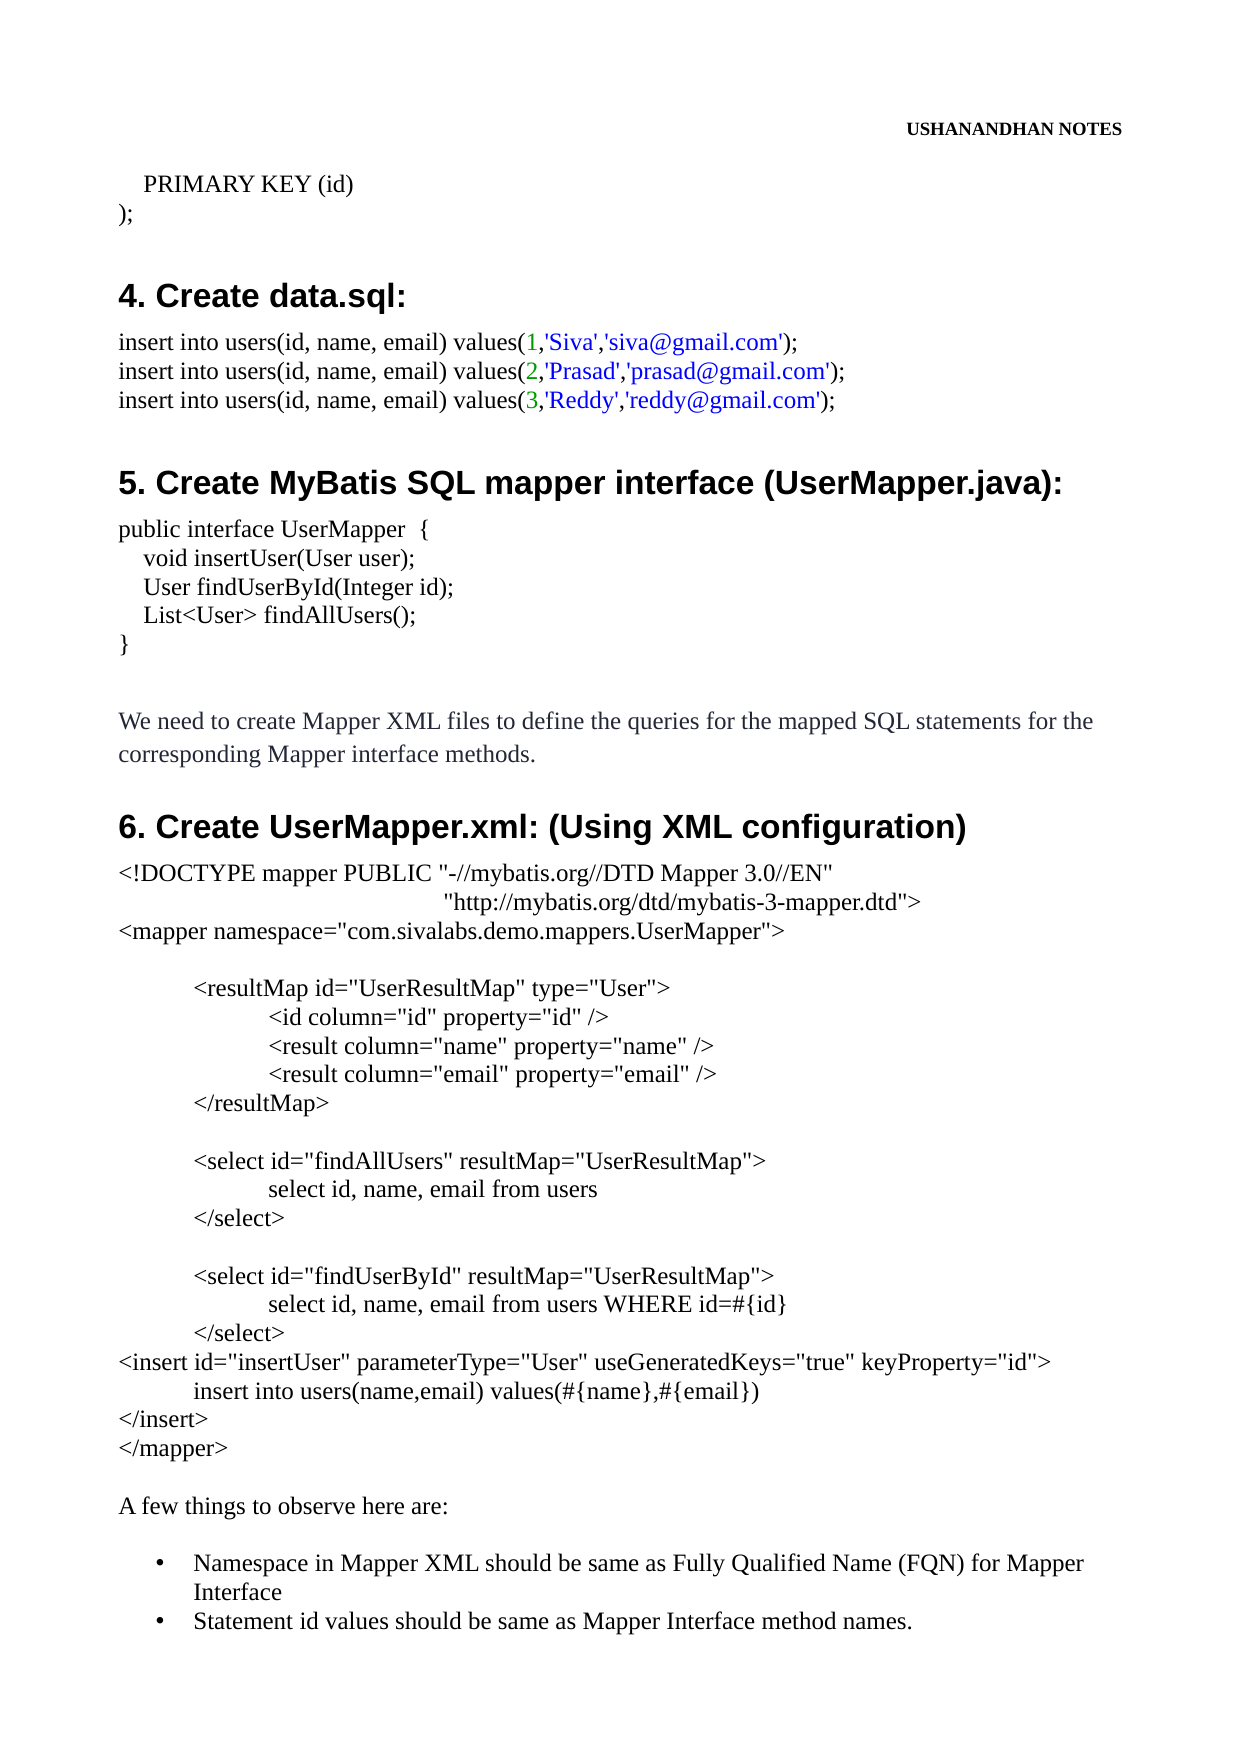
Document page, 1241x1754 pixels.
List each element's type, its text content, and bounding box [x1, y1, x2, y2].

text <select id="findAllUsers" resultMap="UserResultMap"> [118, 1146, 1122, 1174]
text <mapper namespace="com.sivalabs.demo.mappers.UserMapper"> [118, 916, 1122, 944]
text select id, name, email from users [118, 1174, 1122, 1203]
text </select> [118, 1318, 1122, 1347]
text insert into users(id, name, email) values(2,'Prasad','prasad@gmail.com'); [118, 356, 1122, 385]
text "http://mybatis.org/dtd/mybatis-3-mapper.dtd"> [118, 887, 1122, 916]
text A few things to observe here are: [118, 1491, 1122, 1519]
text insert into users(id, name, email) values(3,'Reddy','reddy@gmail.com'); [118, 385, 1122, 414]
text insert into users(id, name, email) values(1,'Siva','siva@gmail.com'); [118, 327, 1122, 356]
text } [118, 629, 1122, 658]
text ); [118, 198, 1122, 227]
subtitle 4. Create data.sql: [118, 276, 1122, 315]
text List<User> findAllUsers(); [118, 601, 1122, 629]
subtitle 5. Create MyBatis SQL mapper interface (UserMapper.java): [118, 463, 1122, 502]
text <result column="email" property="email" /> [118, 1059, 1122, 1088]
text <result column="name" property="name" /> [118, 1031, 1122, 1059]
text <id column="id" property="id" /> [118, 1002, 1122, 1031]
text User findUserById(Integer id); [118, 572, 1122, 601]
subtitle 6. Create UserMapper.xml: (Using XML configuration) [118, 807, 1122, 846]
text public interface UserMapper { [118, 514, 1122, 543]
list Statement id values should be same as Mapper Interface method names. [156, 1606, 1122, 1634]
text <resultMap id="UserResultMap" type="User"> [118, 973, 1122, 1002]
text </resultMap> [118, 1088, 1122, 1117]
list Namespace in Mapper XML should be same as Fully Qualified Name (FQN) for Mapper Interface [156, 1548, 1122, 1606]
text </mapper> [118, 1433, 1122, 1462]
text <!DOCTYPE mapper PUBLIC "-//mybatis.org//DTD Mapper 3.0//EN" [118, 858, 1122, 887]
text insert into users(name,email) values(#{name},#{email}) [118, 1376, 1122, 1404]
text We need to create Mapper XML files to define the queries for the mapped SQL statements for the corresponding Mapper interface methods. [118, 706, 1122, 767]
text </select> [118, 1203, 1122, 1232]
text <select id="findUserById" resultMap="UserResultMap"> [118, 1261, 1122, 1289]
text </insert> [118, 1404, 1122, 1433]
text select id, name, email from users WHERE id=#{id} [118, 1289, 1122, 1318]
text PRIMARY KEY (id) [118, 169, 1122, 198]
text void insertUser(User user); [118, 543, 1122, 572]
text <insert id="insertUser" parameterType="User" useGeneratedKeys="true" keyProperty="id"> [118, 1347, 1122, 1376]
